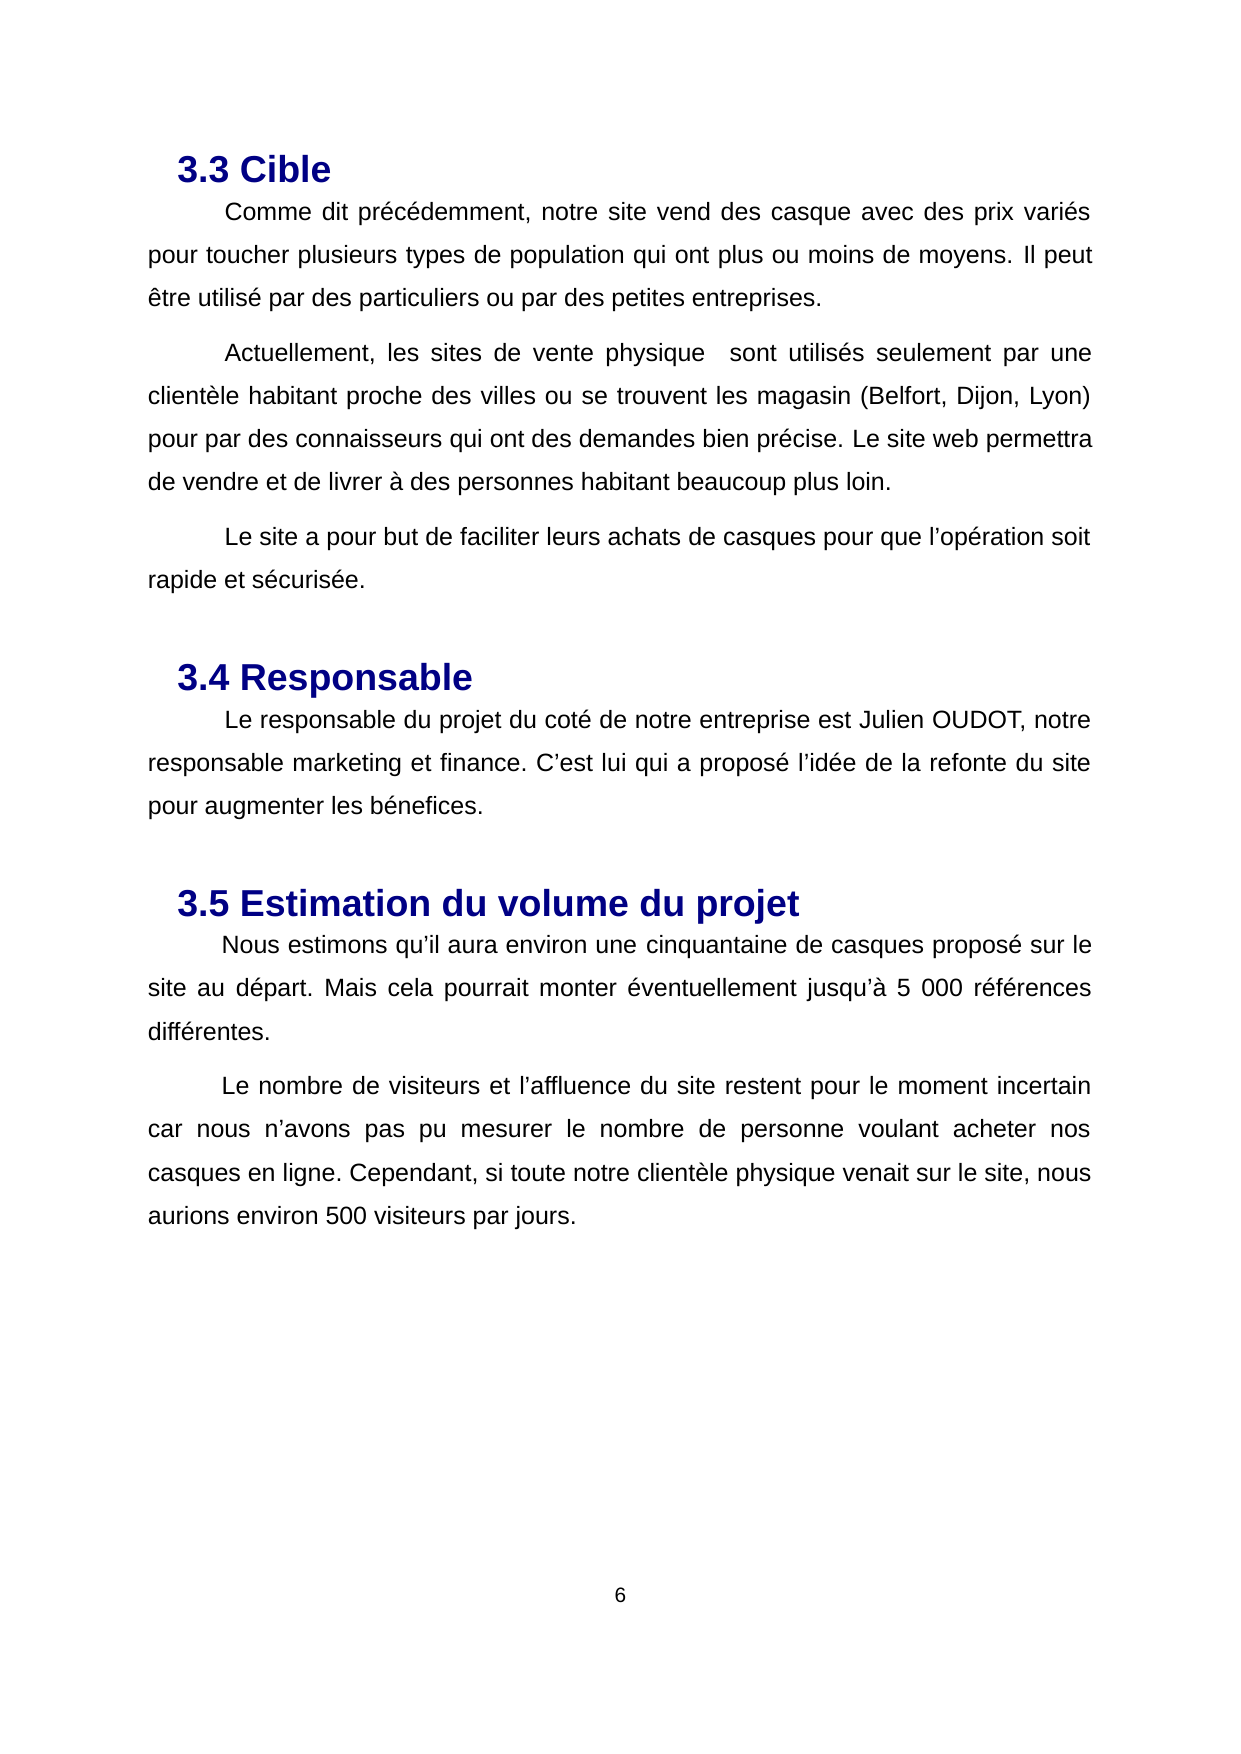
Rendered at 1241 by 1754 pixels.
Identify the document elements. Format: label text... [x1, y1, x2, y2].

text Comme dit précédemment, notre site vend des casque avec des prix variés pour toucher plusieurs types de population qui ont plus ou moins de moyens. Il peut être utilisé par des particuliers ou par des petites entreprises. [148, 197, 1093, 312]
subtitle Estimation du volume du projet [148, 881, 1093, 924]
text Le site a pour but de faciliter leurs achats de casques pour que l’opération soit rapide et sécurisée. [148, 522, 1093, 594]
text Nous estimons qu’il aura environ une cinquantaine de casques proposé sur le site au départ. Mais cela pourrait monter éventuellement jusqu’à 5 000 références différentes. [148, 930, 1093, 1045]
text Le nombre de visiteurs et l’affluence du site restent pour le moment incertain car nous n’avons pas pu mesurer le nombre de personne voulant acheter nos casques en ligne. Cependant, si toute notre clientèle physique venait sur le site, nous aurions environ 500 visiteurs par jours. [148, 1071, 1093, 1229]
subtitle Cible [148, 148, 1093, 191]
subtitle Responsable [148, 656, 1093, 699]
text Actuellement, les sites de vente physique sont utilisés seulement par une clientèle habitant proche des villes ou se trouvent les magasin (Belfort, Dijon, Lyon) pour par des connaisseurs qui ont des demandes bien précise. Le site web permettra de vendre et de livrer à des personnes habitant beaucoup plus loin. [148, 338, 1093, 496]
text Le responsable du projet du coté de notre entreprise est Julien OUDOT, notre responsable marketing et finance. C’est lui qui a proposé l’idée de la refonte du site pour augmenter les bénefices. [148, 704, 1093, 819]
